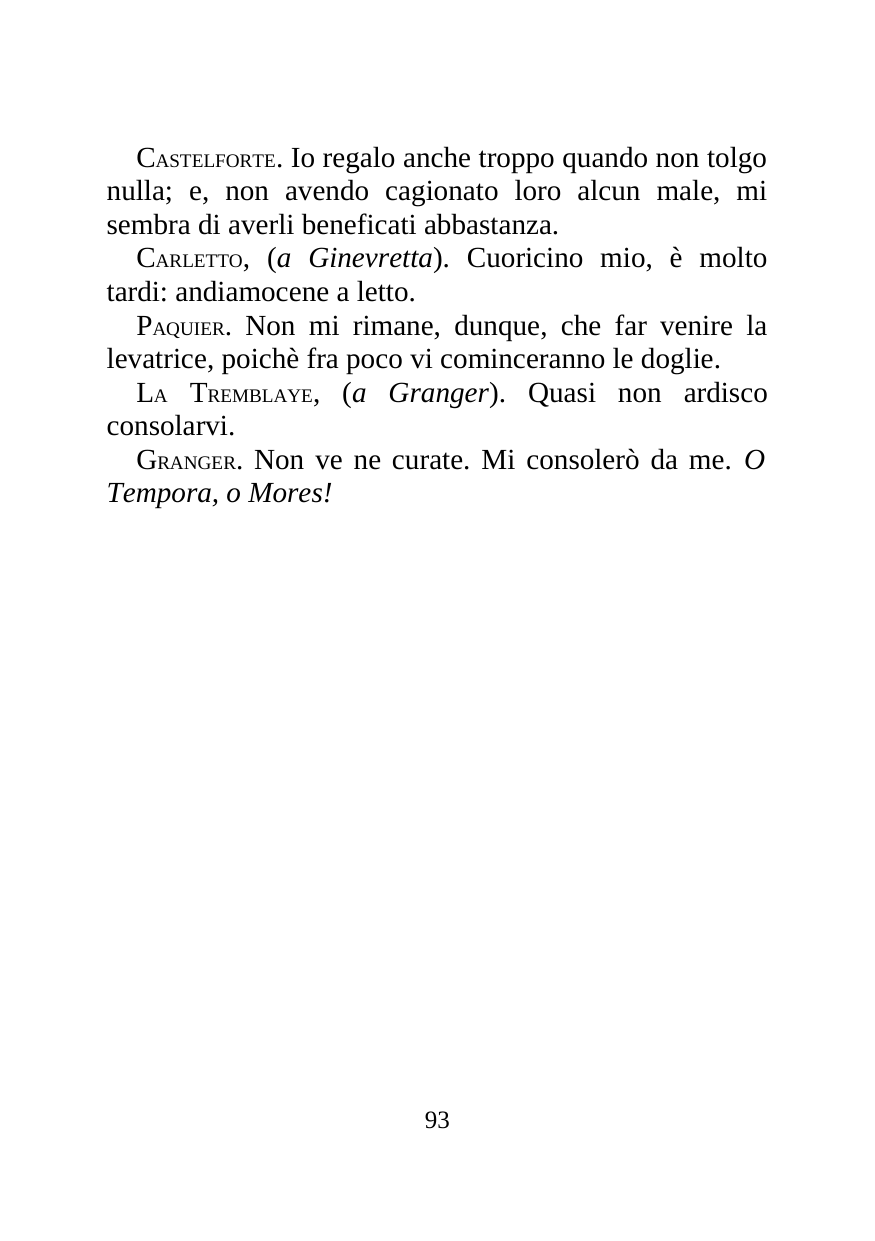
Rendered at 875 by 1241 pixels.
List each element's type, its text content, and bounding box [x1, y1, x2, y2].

text Paquier. Non mi rimane, dunque, che far venire la levatrice, poichè fra poco vi cominceranno le doglie. [106, 308, 768, 375]
text Carletto, (a Ginevretta). Cuoricino mio, è molto tardi: andiamocene a letto. [106, 241, 768, 308]
text Granger. Non ve ne curate. Mi consolerò da me. O Tempora, o Mores! [106, 442, 768, 509]
text La Tremblaye, (a Granger). Quasi non ardisco consolarvi. [106, 375, 768, 442]
text Castelforte. Io regalo anche troppo quando non tolgo nulla; e, non avendo cagionato loro alcun male, mi sembra di averli beneficati abbastanza. [106, 140, 768, 241]
